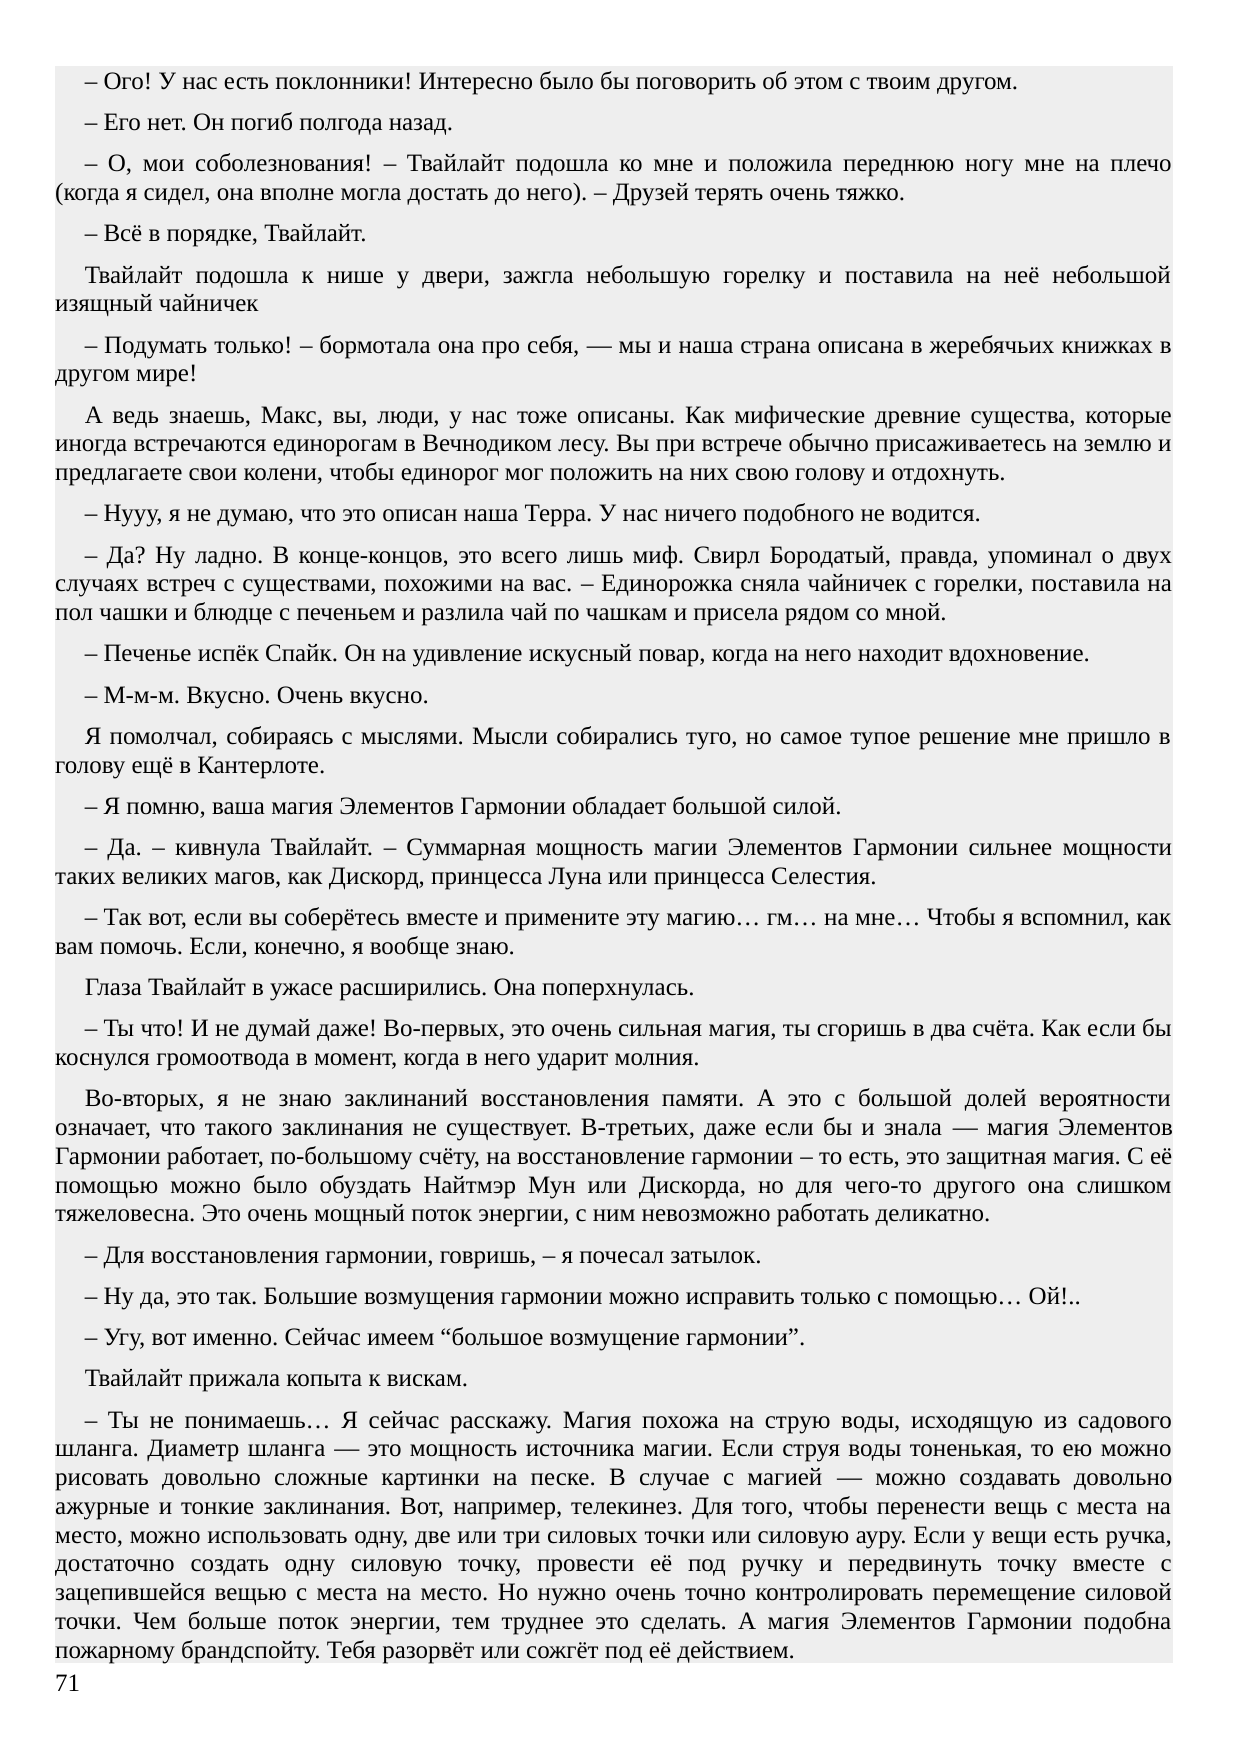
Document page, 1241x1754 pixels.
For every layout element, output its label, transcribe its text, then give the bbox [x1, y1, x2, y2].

text – Подумать только! – бормотала она про себя, — мы и наша страна описана в жеребячьих книжках в другом мире! [55, 330, 1173, 387]
text – Я помню, ваша магия Элементов Гармонии обладает большой силой. [55, 791, 1173, 820]
text – Печенье испёк Спайк. Он на удивление искусный повар, когда на него находит вдохновение. [55, 638, 1173, 667]
text – О, мои соболезнования! – Твайлайт подошла ко мне и положила переднюю ногу мне на плечо (когда я сидел, она вполне могла достать до него). – Друзей терять очень тяжко. [55, 148, 1173, 206]
text – Да. – кивнула Твайлайт. – Суммарная мощность магии Элементов Гармонии сильнее мощности таких великих магов, как Дискорд, принцесса Луна или принцесса Селестия. [55, 832, 1173, 890]
text – Для восстановления гармонии, говришь, – я почесал затылок. [55, 1240, 1173, 1268]
text – Ого! У нас есть поклонники! Интересно было бы поговорить об этом с твоим другом. [55, 66, 1173, 95]
text Во-вторых, я не знаю заклинаний восстановления памяти. А это с большой долей вероятности означает, что такого заклинания не существует. В-третьих, даже если бы и знала — магия Элементов Гармонии работает, по-большому счёту, на восстановление гармонии – то есть, это защитная магия. С её помощью можно было обуздать Найтмэр Мун или Дискорда, но для чего-то другого она слишком тяжеловесна. Это очень мощный поток энергии, с ним невозможно работать деликатно. [55, 1083, 1173, 1227]
text – М-м-м. Вкусно. Очень вкусно. [55, 680, 1173, 708]
text – Да? Ну ладно. В конце-концов, это всего лишь миф. Свирл Бородатый, правда, упоминал о двух случаях встреч с существами, похожими на вас. – Единорожка сняла чайничек с горелки, поставила на пол чашки и блюдце с печеньем и разлила чай по чашкам и присела рядом со мной. [55, 540, 1173, 626]
text А ведь знаешь, Макс, вы, люди, у нас тоже описаны. Как мифические древние существа, которые иногда встречаются единорогам в Вечнодиком лесу. Вы при встрече обычно присаживаетесь на землю и предлагаете свои колени, чтобы единорог мог положить на них свою голову и отдохнуть. [55, 400, 1173, 486]
text – Угу, вот именно. Сейчас имеем “большое возмущение гармонии”. [55, 1322, 1173, 1351]
text Глаза Твайлайт в ужасе расширились. Она поперхнулась. [55, 972, 1173, 1001]
text – Ты не понимаешь… Я сейчас расскажу. Магия похожа на струю воды, исходящую из садового шланга. Диаметр шланга — это мощность источника магии. Если струя воды тоненькая, то ею можно рисовать довольно сложные картинки на песке. В случае с магией — можно создавать довольно ажурные и тонкие заклинания. Вот, например, телекинез. Для того, чтобы перенести вещь с места на место, можно использовать одну, две или три силовых точки или силовую ауру. Если у вещи есть ручка, достаточно создать одну силовую точку, провести её под ручку и передвинуть точку вместе с зацепившейся вещью с места на место. Но нужно очень точно контролировать перемещение силовой точки. Чем больше поток энергии, тем труднее это сделать. А магия Элементов Гармонии подобна пожарному брандспойту. Тебя разорвёт или сожгёт под её действием. [55, 1405, 1173, 1663]
text – Нууу, я не думаю, что это описан наша Терра. У нас ничего подобного не водится. [55, 498, 1173, 527]
text – Ты что! И не думай даже! Во-первых, это очень сильная магия, ты сгоришь в два счёта. Как если бы коснулся громоотвода в момент, когда в него ударит молния. [55, 1013, 1173, 1071]
text – Так вот, если вы соберётесь вместе и примените эту магию… гм… на мне… Чтобы я вспомнил, как вам помочь. Если, конечно, я вообще знаю. [55, 902, 1173, 960]
text – Ну да, это так. Большие возмущения гармонии можно исправить только с помощью… Ой!.. [55, 1281, 1173, 1310]
text Я помолчал, собираясь с мыслями. Мысли собирались туго, но самое тупое решение мне пришло в голову ещё в Кантерлоте. [55, 721, 1173, 778]
text Твайлайт прижала копыта к вискам. [55, 1363, 1173, 1392]
text Твайлайт подошла к нише у двери, зажгла небольшую горелку и поставила на неё небольшой изящный чайничек [55, 260, 1173, 317]
text – Всё в порядке, Твайлайт. [55, 218, 1173, 247]
text – Его нет. Он погиб полгода назад. [55, 107, 1173, 136]
